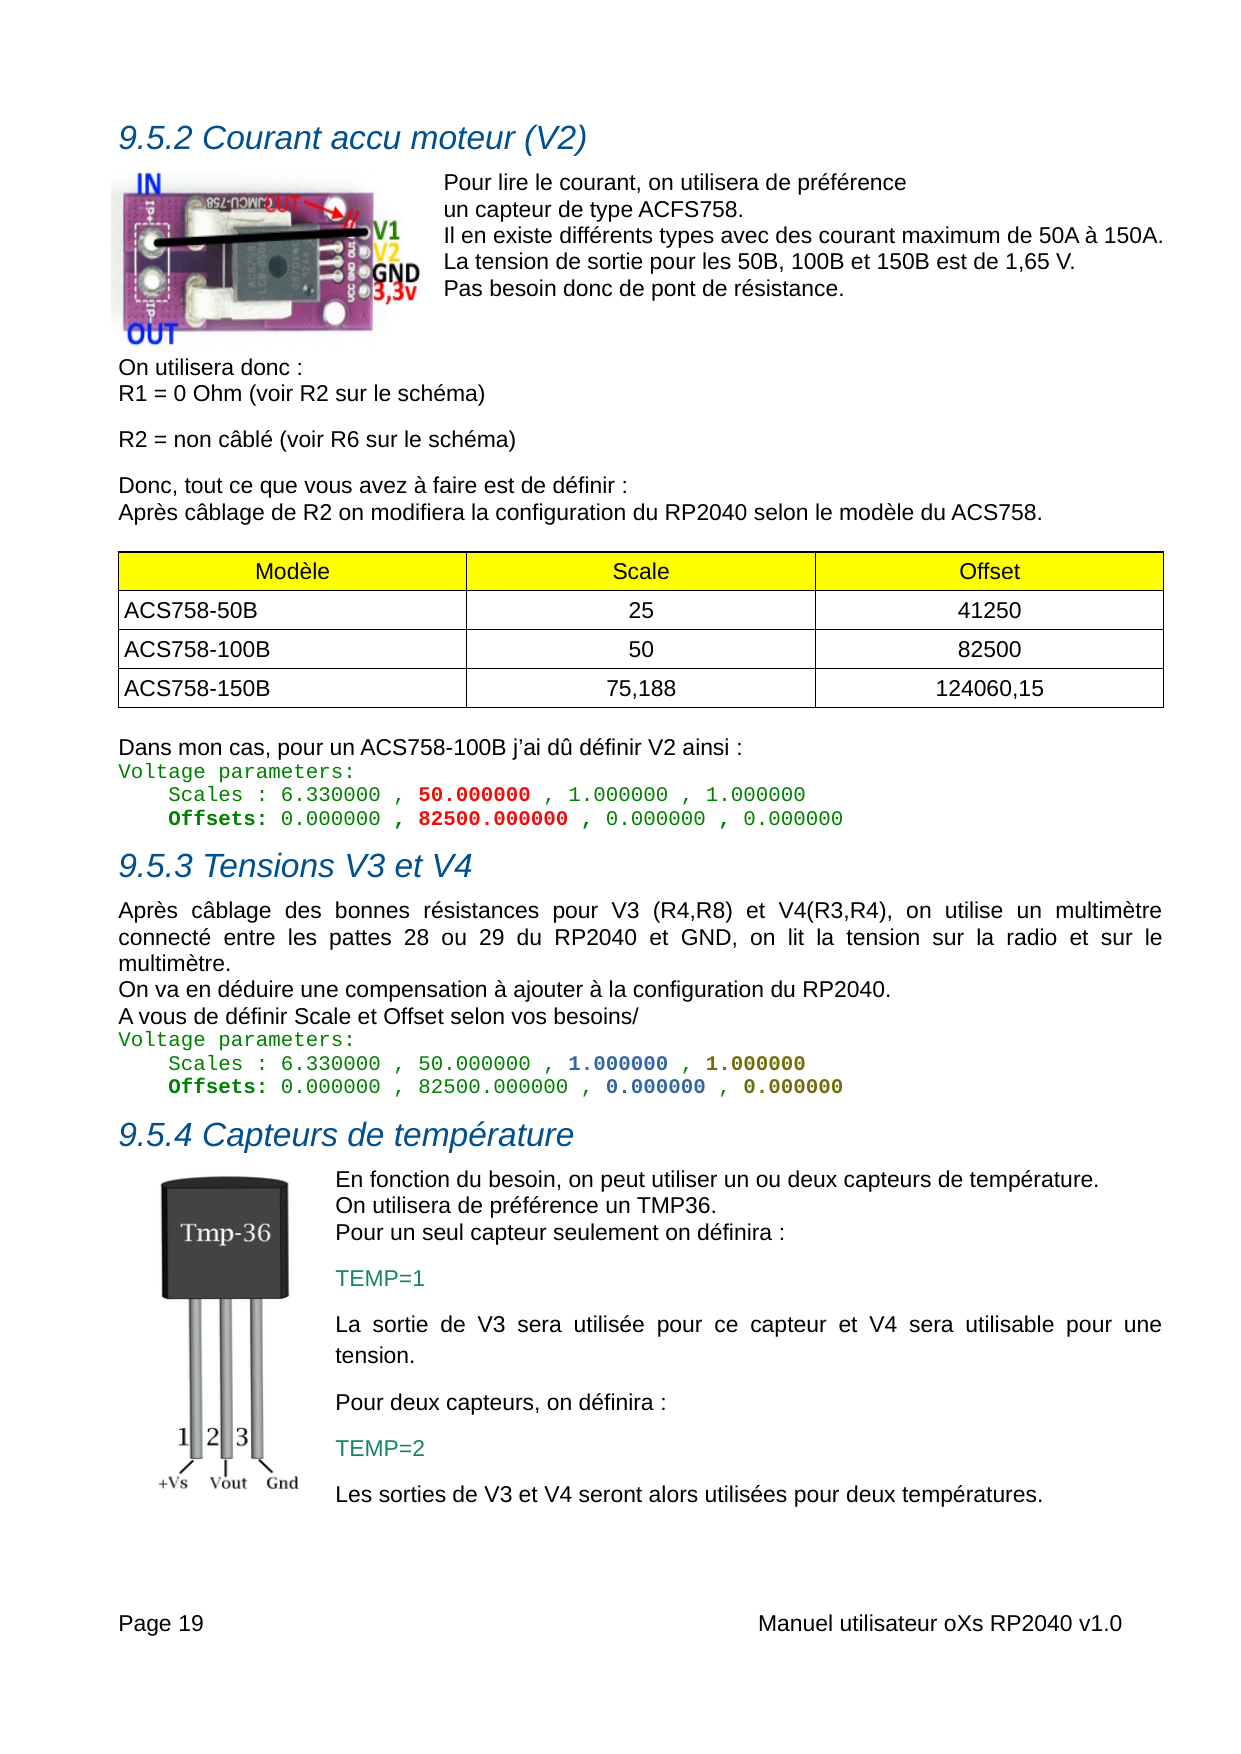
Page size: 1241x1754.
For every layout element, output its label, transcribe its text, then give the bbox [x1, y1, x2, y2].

table_cell 25 [467, 591, 815, 629]
text Offsets: 0.000000 , 82500.000000 , 0.000000 , 0.000000 [118, 808, 1164, 832]
table_cell 82500 [816, 630, 1163, 668]
table_header Modèle [119, 553, 466, 590]
table_cell 75,188 [467, 669, 815, 707]
text Offsets: 0.000000 , 82500.000000 , 0.000000 , 0.000000 [118, 1076, 1164, 1100]
text Pas besoin donc de pont de résistance. [424, 275, 1164, 301]
text Scales : 6.330000 , 50.000000 , 1.000000 , 1.000000 [118, 1053, 1164, 1076]
text Dans mon cas, pour un ACS758-100B j’ai dû définir V2 ainsi : [118, 734, 1164, 761]
text Voltage parameters: [118, 1029, 1164, 1053]
text Les sorties de V3 et V4 seront alors utilisées pour deux températures. [118, 1481, 1164, 1507]
subtitle 9.5.2 Courant accu moteur (V2) [118, 118, 1164, 157]
text TEMP=1 [336, 1264, 1164, 1291]
table_header Offset [816, 553, 1163, 590]
text Après câblage de R2 on modifiera la configuration du RP2040 selon le modèle du ACS758. [118, 499, 1164, 525]
text En fonction du besoin, on peut utiliser un ou deux capteurs de température. [336, 1166, 1164, 1192]
text Il en existe différents types avec des courant maximum de 50A à 150A. [424, 222, 1164, 248]
text Pour lire le courant, on utilisera de préférence [118, 169, 1164, 196]
text Pour deux capteurs, on définira : [336, 1388, 1164, 1415]
text La tension de sortie pour les 50B, 100B et 150B est de 1,65 V. [424, 248, 1164, 275]
text Voltage parameters: [118, 761, 1164, 784]
table_cell 50 [467, 630, 815, 668]
table_header Scale [467, 553, 815, 590]
table_cell ACS758-150B [119, 669, 466, 707]
text On va en déduire une compensation à ajouter à la configuration du RP2040. [118, 976, 1164, 1003]
text On utilisera donc : [118, 354, 1164, 380]
text On utilisera de préférence un TMP36. [336, 1192, 1164, 1218]
picture [110, 171, 424, 347]
text un capteur de type ACFS758. [424, 196, 1164, 222]
text Après câblage des bonnes résistances pour V3 (R4,R8) et V4(R3,R4), on utilise un multimètre connecté entre les pattes 28 ou 29 du RP2040 et GND, on lit la tension sur la radio et sur le multimètre. [118, 897, 1164, 976]
text R2 = non câblé (voir R6 sur le schéma) [118, 426, 1164, 453]
table_cell 124060,15 [816, 669, 1163, 707]
subtitle 9.5.3 Tensions V3 et V4 [118, 846, 1164, 885]
text A vous de définir Scale et Offset selon vos besoins/ [118, 1003, 1164, 1029]
picture [121, 1166, 336, 1496]
text TEMP=2 [336, 1434, 1164, 1461]
subtitle 9.5.4 Capteurs de température [118, 1114, 1164, 1153]
table_cell ACS758-50B [119, 591, 466, 629]
table_cell 41250 [816, 591, 1163, 629]
text Donc, tout ce que vous avez à faire est de définir : [118, 472, 1164, 499]
table_cell ACS758-100B [119, 630, 466, 668]
text Pour un seul capteur seulement on définira : [336, 1218, 1164, 1245]
text La sortie de V3 sera utilisée pour ce capteur et V4 sera utilisable pour une tension. [336, 1311, 1164, 1369]
text Scales : 6.330000 , 50.000000 , 1.000000 , 1.000000 [118, 784, 1164, 808]
text R1 = 0 Ohm (voir R2 sur le schéma) [118, 380, 1164, 406]
